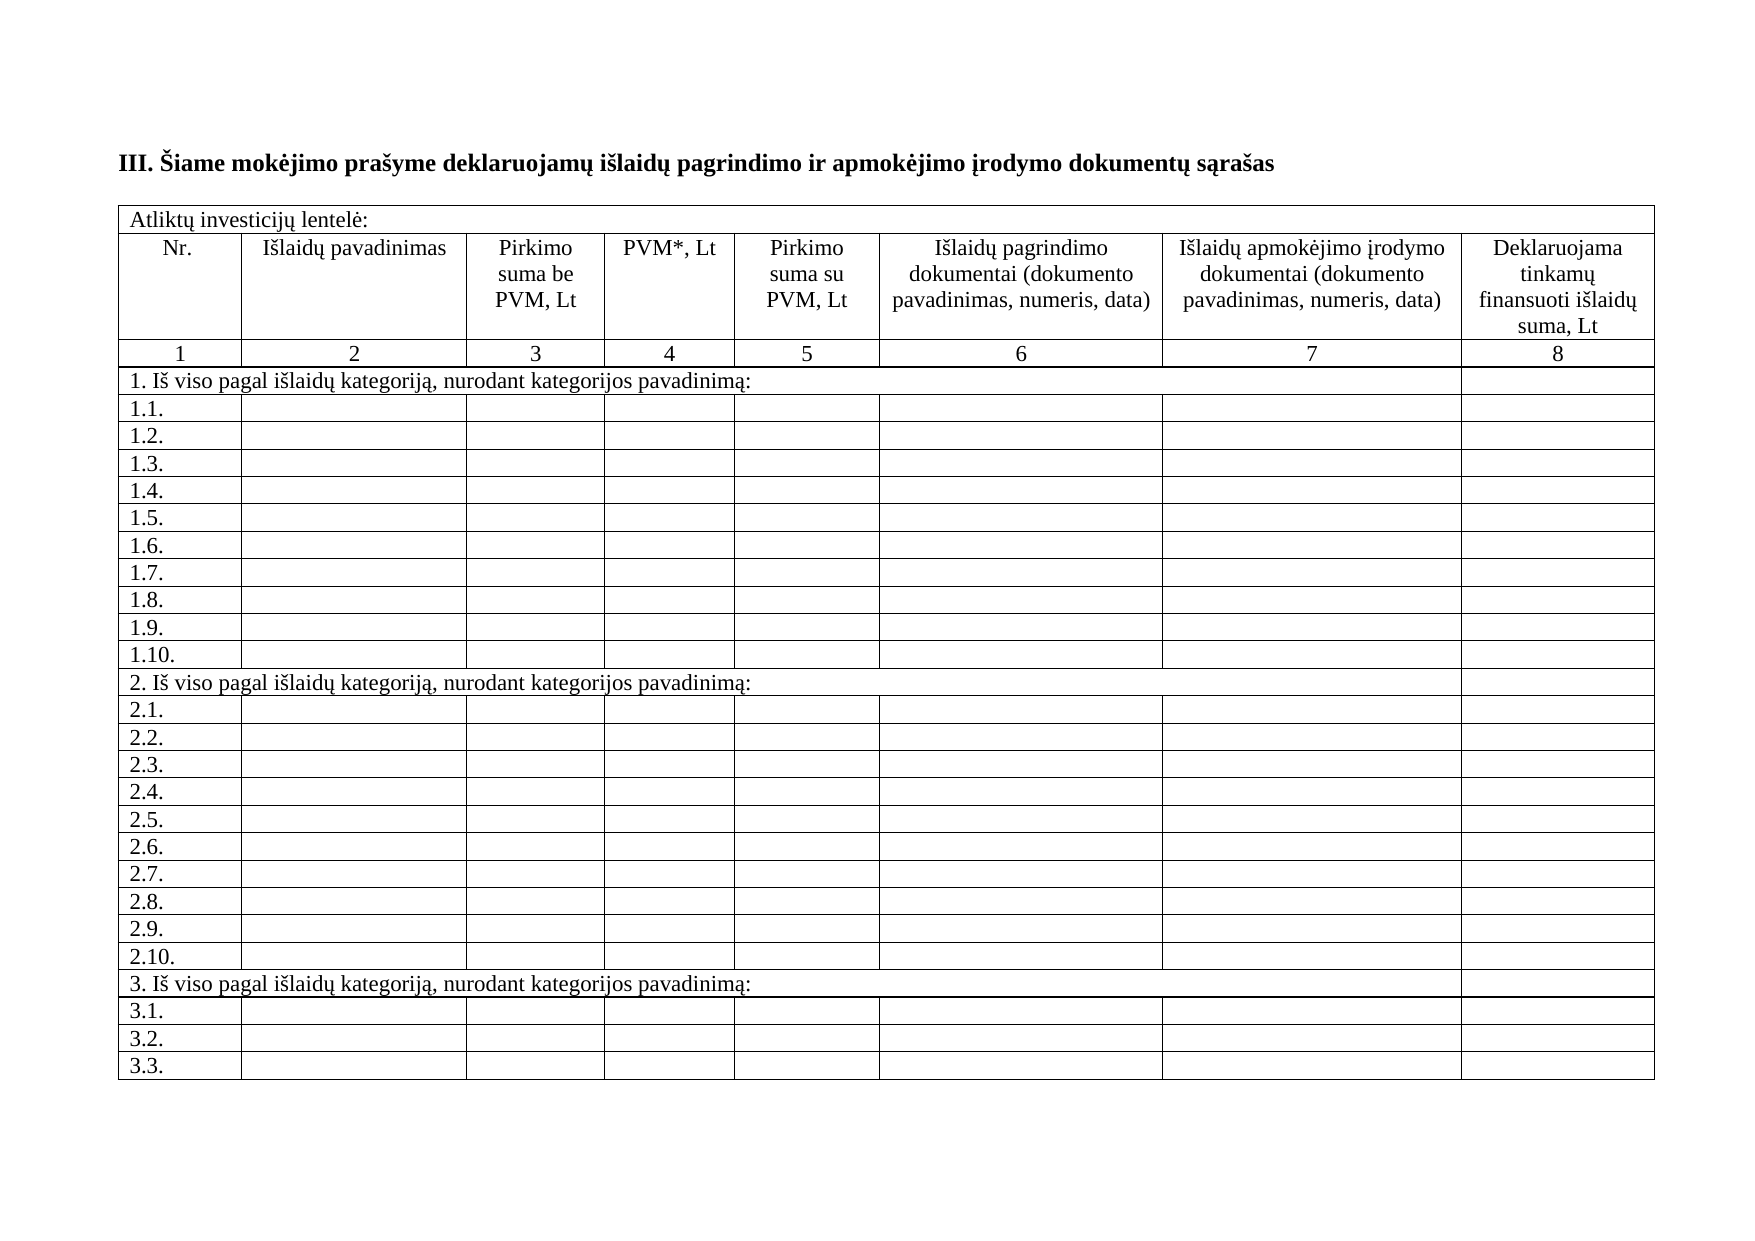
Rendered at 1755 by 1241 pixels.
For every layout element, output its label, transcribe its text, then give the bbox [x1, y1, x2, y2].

table_cell 2.8. [119, 888, 241, 914]
table_cell [605, 504, 734, 531]
table_cell [467, 888, 604, 914]
table_cell [880, 504, 1162, 531]
table_cell [735, 751, 879, 777]
table_cell [880, 422, 1162, 448]
table_cell [242, 888, 466, 914]
table_cell [1163, 833, 1461, 859]
table_cell [467, 641, 604, 668]
table_cell [1462, 587, 1654, 613]
table_cell [735, 559, 879, 586]
table_cell [1462, 1025, 1654, 1051]
table_cell [880, 751, 1162, 777]
table_cell [880, 806, 1162, 832]
table_cell [880, 477, 1162, 503]
table_cell [467, 450, 604, 476]
table_cell [242, 696, 466, 722]
table_cell [1462, 943, 1654, 969]
table_cell [467, 477, 604, 503]
table_cell 2.5. [119, 806, 241, 832]
table_cell [1163, 532, 1461, 558]
table_cell [242, 724, 466, 750]
table_cell [242, 641, 466, 668]
table_cell [1163, 696, 1461, 722]
table_cell [467, 751, 604, 777]
table_cell 3 [467, 340, 604, 366]
table_cell [467, 422, 604, 448]
table_cell [1163, 477, 1461, 503]
table_cell [880, 641, 1162, 668]
table_cell Pirkimo suma su PVM, Lt [735, 234, 879, 339]
table_cell [1462, 450, 1654, 476]
table_cell [735, 1025, 879, 1051]
table_cell [880, 943, 1162, 969]
table_cell Išlaidų pavadinimas [242, 234, 466, 339]
table_cell [605, 778, 734, 805]
table_cell [1462, 998, 1654, 1024]
table_cell [242, 587, 466, 613]
table_cell [1163, 614, 1461, 640]
table_cell Deklaruojama tinkamų finansuoti išlaidų suma, Lt [1462, 234, 1654, 339]
table_cell 2.3. [119, 751, 241, 777]
table_cell [605, 943, 734, 969]
table_cell [735, 477, 879, 503]
table_cell 2. Iš viso pagal išlaidų kategoriją, nurodant kategorijos pavadinimą: [119, 669, 1461, 695]
table_cell [467, 1025, 604, 1051]
table_cell [1462, 861, 1654, 887]
table_cell [1462, 806, 1654, 832]
table_cell [735, 696, 879, 722]
table_cell [1163, 504, 1461, 531]
table_cell [1462, 970, 1654, 996]
table_cell [735, 778, 879, 805]
table_cell [605, 422, 734, 448]
table_cell [880, 450, 1162, 476]
table_cell [242, 1052, 466, 1079]
table_cell [1462, 833, 1654, 859]
table_cell [605, 1052, 734, 1079]
table_cell 1.6. [119, 532, 241, 558]
table_cell [1163, 806, 1461, 832]
table_cell [735, 724, 879, 750]
table_cell PVM*, Lt [605, 234, 734, 339]
table_cell [735, 806, 879, 832]
table_cell [1462, 1052, 1654, 1079]
table_cell [1163, 587, 1461, 613]
table_cell [1163, 395, 1461, 421]
table_cell [1462, 915, 1654, 942]
table_cell [467, 587, 604, 613]
table_cell [605, 1025, 734, 1051]
table_cell 5 [735, 340, 879, 366]
table_cell [242, 1025, 466, 1051]
table_cell [467, 724, 604, 750]
table_cell [735, 998, 879, 1024]
table_cell [242, 614, 466, 640]
table_cell [1462, 724, 1654, 750]
table_cell [735, 532, 879, 558]
table_cell [880, 1025, 1162, 1051]
table_cell [242, 778, 466, 805]
table_cell [880, 861, 1162, 887]
table_cell [880, 778, 1162, 805]
table_cell [467, 559, 604, 586]
table_cell [605, 998, 734, 1024]
table_cell [1462, 559, 1654, 586]
table_cell [467, 1052, 604, 1079]
table_cell [1462, 641, 1654, 668]
table_cell 1.7. [119, 559, 241, 586]
table_cell [467, 943, 604, 969]
table_cell [735, 450, 879, 476]
table_cell [1462, 368, 1654, 394]
table_cell [880, 696, 1162, 722]
text III. Šiame mokėjimo prašyme deklaruojamų išlaidų pagrindimo ir apmokėjimo įrodymo dokumentų sąrašas [118, 148, 1636, 176]
table_cell [1163, 641, 1461, 668]
table_cell 1. Iš viso pagal išlaidų kategoriją, nurodant kategorijos pavadinimą: [119, 368, 1461, 394]
table_cell 3. Iš viso pagal išlaidų kategoriją, nurodant kategorijos pavadinimą: [119, 970, 1461, 996]
table_cell [605, 888, 734, 914]
table_cell [605, 861, 734, 887]
table_cell [1462, 477, 1654, 503]
table_cell [1462, 422, 1654, 448]
table_cell [1462, 888, 1654, 914]
table_cell [1163, 751, 1461, 777]
table_cell [467, 998, 604, 1024]
table_cell [605, 395, 734, 421]
table_cell Pirkimo suma be PVM, Lt [467, 234, 604, 339]
table_cell [242, 806, 466, 832]
table_cell 3.1. [119, 998, 241, 1024]
table_cell [1163, 998, 1461, 1024]
table_cell 1.5. [119, 504, 241, 531]
table_cell [467, 806, 604, 832]
table_cell [1462, 778, 1654, 805]
table_cell 1.9. [119, 614, 241, 640]
table_cell [735, 833, 879, 859]
table_cell [467, 614, 604, 640]
table_cell [1163, 1025, 1461, 1051]
table_cell [735, 587, 879, 613]
table_cell 1.8. [119, 587, 241, 613]
table_cell [735, 641, 879, 668]
table_cell 3.3. [119, 1052, 241, 1079]
table_cell 8 [1462, 340, 1654, 366]
table_header Atliktų investicijų lentelė: [119, 206, 1654, 232]
table_cell [467, 861, 604, 887]
table_cell 1.4. [119, 477, 241, 503]
table_cell [735, 614, 879, 640]
table_cell [605, 559, 734, 586]
table_cell [605, 751, 734, 777]
table_cell [242, 833, 466, 859]
table_cell 1 [119, 340, 241, 366]
table_cell Išlaidų pagrindimo dokumentai (dokumento pavadinimas, numeris, data) [880, 234, 1162, 339]
table_cell [880, 724, 1162, 750]
table_cell [1163, 724, 1461, 750]
table_cell [1163, 450, 1461, 476]
table_cell [242, 915, 466, 942]
table_cell [1163, 915, 1461, 942]
table_cell [735, 422, 879, 448]
table_cell [605, 724, 734, 750]
table_cell [735, 1052, 879, 1079]
table_cell [1462, 696, 1654, 722]
table_cell [605, 641, 734, 668]
table_cell [1163, 861, 1461, 887]
table_cell [735, 395, 879, 421]
table_cell [242, 532, 466, 558]
table_cell [467, 915, 604, 942]
table_cell Išlaidų apmokėjimo įrodymo dokumentai (dokumento pavadinimas, numeris, data) [1163, 234, 1461, 339]
table_cell 6 [880, 340, 1162, 366]
table_cell [242, 422, 466, 448]
table_cell [880, 1052, 1162, 1079]
table_cell [1163, 943, 1461, 969]
table_cell 4 [605, 340, 734, 366]
table_cell [1462, 504, 1654, 531]
table_cell [880, 915, 1162, 942]
table_cell [1163, 422, 1461, 448]
table_cell [242, 477, 466, 503]
table_cell [242, 998, 466, 1024]
table_cell 1.2. [119, 422, 241, 448]
table_cell [605, 696, 734, 722]
table_cell [605, 833, 734, 859]
table_cell 2.6. [119, 833, 241, 859]
table_cell 7 [1163, 340, 1461, 366]
table_cell [735, 915, 879, 942]
table_cell [880, 587, 1162, 613]
table_cell [880, 559, 1162, 586]
table_cell [605, 477, 734, 503]
table_cell 3.2. [119, 1025, 241, 1051]
table_cell [1163, 1052, 1461, 1079]
table_cell [880, 833, 1162, 859]
table_cell [467, 395, 604, 421]
table_cell [1163, 559, 1461, 586]
table_cell [1462, 395, 1654, 421]
table_cell [242, 395, 466, 421]
table_cell [242, 751, 466, 777]
table_cell [467, 504, 604, 531]
table_cell [605, 614, 734, 640]
table_cell 2.9. [119, 915, 241, 942]
table_cell [467, 833, 604, 859]
table_cell [880, 614, 1162, 640]
table_cell [242, 504, 466, 531]
table_cell [605, 587, 734, 613]
table_cell 1.3. [119, 450, 241, 476]
table_cell 2.7. [119, 861, 241, 887]
table_cell [467, 778, 604, 805]
table_cell 2.1. [119, 696, 241, 722]
table_cell [880, 998, 1162, 1024]
table_cell 1.1. [119, 395, 241, 421]
table_cell [605, 450, 734, 476]
table_cell [1163, 888, 1461, 914]
table_cell [242, 943, 466, 969]
table_cell [1462, 614, 1654, 640]
table_cell [605, 915, 734, 942]
table_cell [242, 559, 466, 586]
table_cell [467, 532, 604, 558]
table_cell 2.4. [119, 778, 241, 805]
table_cell [1462, 669, 1654, 695]
table_cell [605, 806, 734, 832]
table_cell [242, 450, 466, 476]
table_cell Nr. [119, 234, 241, 339]
table_cell [467, 696, 604, 722]
table_cell [735, 861, 879, 887]
table_cell [735, 888, 879, 914]
table_cell [1462, 532, 1654, 558]
table_cell 2.10. [119, 943, 241, 969]
table_cell 1.10. [119, 641, 241, 668]
table_cell [880, 532, 1162, 558]
table_cell [735, 943, 879, 969]
table_cell [242, 861, 466, 887]
table_cell [605, 532, 734, 558]
table_cell [735, 504, 879, 531]
table_cell [880, 888, 1162, 914]
table_cell 2.2. [119, 724, 241, 750]
table_cell 2 [242, 340, 466, 366]
table_cell [1462, 751, 1654, 777]
table_cell [880, 395, 1162, 421]
table_cell [1163, 778, 1461, 805]
